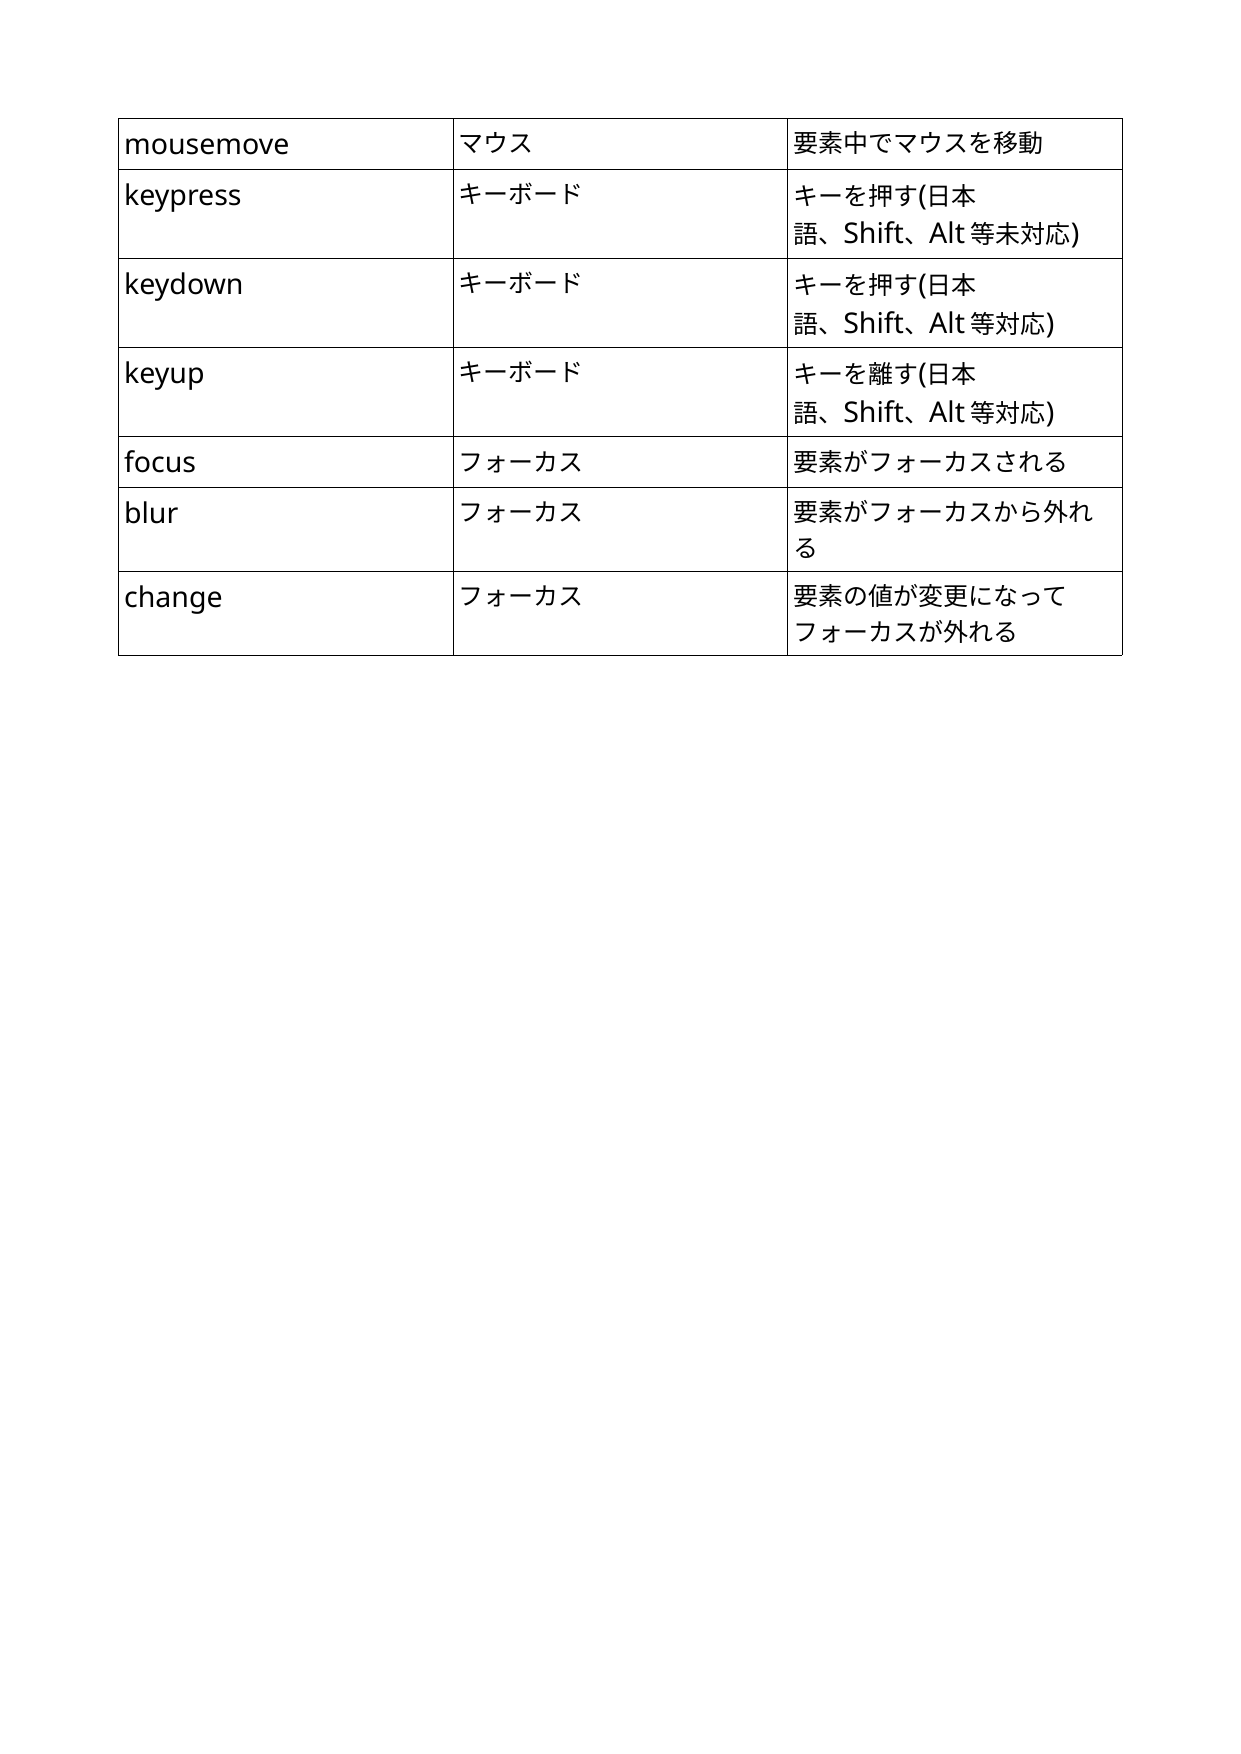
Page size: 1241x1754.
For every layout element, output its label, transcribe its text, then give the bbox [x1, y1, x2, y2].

table_cell mousemove [119, 119, 453, 168]
table_cell blur [119, 488, 453, 571]
table_cell 要素の値が変更になってフォーカスが外れる [788, 572, 1122, 655]
table_cell キーを押す(日本語、Shift、Alt等対応) [788, 259, 1122, 347]
table_cell キーを離す(日本語、Shift、Alt等対応) [788, 348, 1122, 436]
table_cell フォーカス [454, 437, 787, 487]
table_cell フォーカス [454, 488, 787, 571]
table_cell keyup [119, 348, 453, 436]
table_cell 要素がフォーカスされる [788, 437, 1122, 487]
table_cell キーボード [454, 259, 787, 347]
table_cell 要素がフォーカスから外れる [788, 488, 1122, 571]
table_cell キーボード [454, 170, 787, 258]
table_cell keypress [119, 170, 453, 258]
table_cell change [119, 572, 453, 655]
table_cell マウス [454, 119, 787, 168]
table_cell keydown [119, 259, 453, 347]
table_cell 要素中でマウスを移動 [788, 119, 1122, 168]
table_cell focus [119, 437, 453, 487]
table_cell キーボード [454, 348, 787, 436]
table_cell フォーカス [454, 572, 787, 655]
table_cell キーを押す(日本語、Shift、Alt等未対応) [788, 170, 1122, 258]
